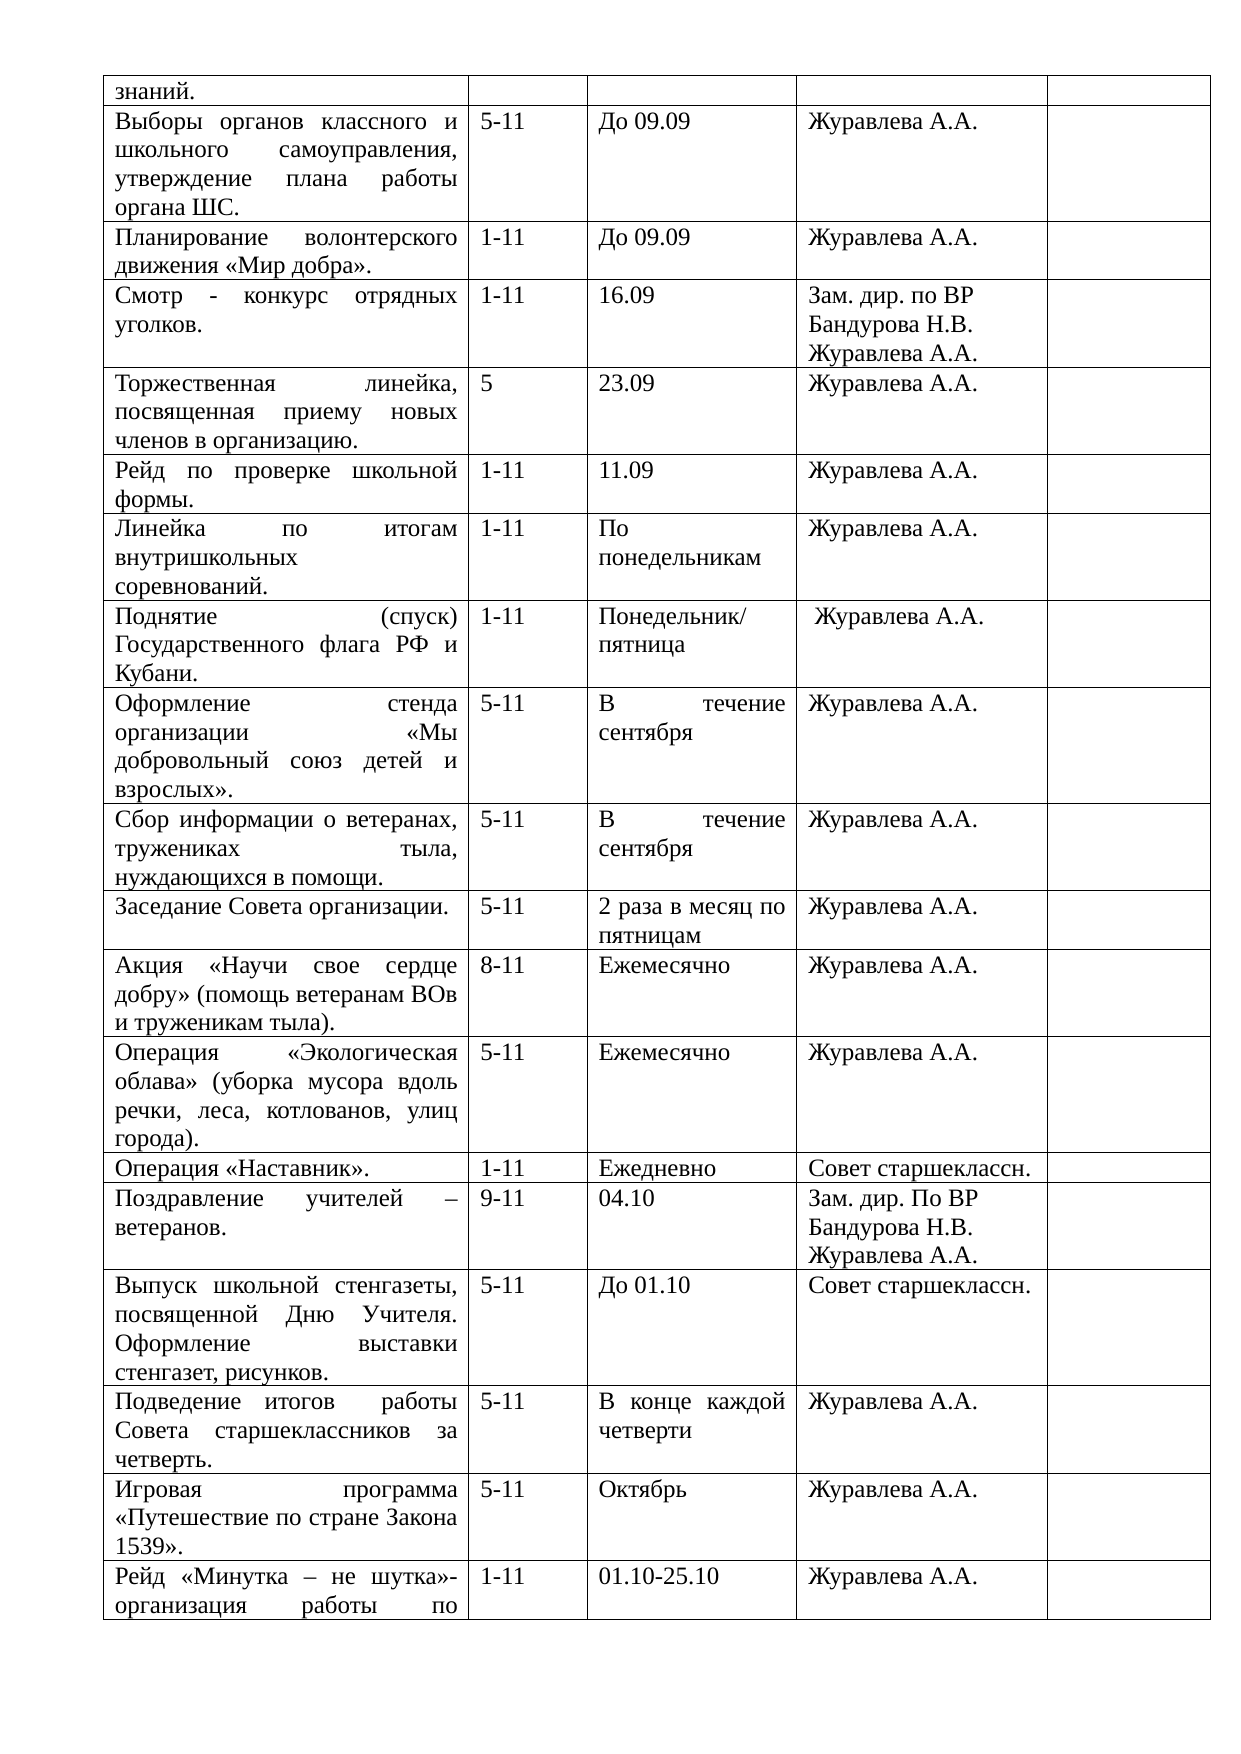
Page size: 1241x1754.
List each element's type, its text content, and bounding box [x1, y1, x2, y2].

table_cell Журавлева А.А. [797, 950, 1047, 1036]
table_cell Ежедневно [588, 1153, 796, 1182]
table_cell 1-11 [469, 280, 587, 367]
table_cell [1048, 76, 1210, 105]
table_cell Оформление стенда организации «Мы добровольный союз детей и взрослых». [104, 688, 468, 803]
table_cell Журавлева А.А. [797, 601, 1047, 687]
table_cell Журавлева А.А. [797, 804, 1047, 890]
table_cell Совет старшеклассн. [797, 1270, 1047, 1385]
table_cell 1-11 [469, 1153, 587, 1182]
table_cell Ежемесячно [588, 1037, 796, 1152]
table_cell Журавлева А.А. [797, 1386, 1047, 1473]
table_cell 5-11 [469, 688, 587, 803]
table_cell По понедельникам [588, 514, 796, 600]
table_cell [1048, 950, 1210, 1036]
table_cell Журавлева А.А. [797, 1561, 1047, 1618]
table_cell [1048, 891, 1210, 949]
table_cell Журавлева А.А. [797, 368, 1047, 454]
table_cell 5-11 [469, 1037, 587, 1152]
table_cell До 01.10 [588, 1270, 796, 1385]
table_cell Игровая программа «Путешествие по стране Закона 1539». [104, 1474, 468, 1560]
table_cell Рейд по проверке школьной формы. [104, 455, 468, 512]
table_cell 2 раза в месяц по пятницам [588, 891, 796, 949]
table_cell Ежемесячно [588, 950, 796, 1036]
table_cell Линейка по итогам внутришкольных соревнований. [104, 514, 468, 600]
table_cell Понедельник/ пятница [588, 601, 796, 687]
table_cell В течение сентября [588, 688, 796, 803]
table_cell Смотр - конкурс отрядных уголков. [104, 280, 468, 367]
table_cell 11.09 [588, 455, 796, 512]
table_cell 5-11 [469, 1270, 587, 1385]
table_cell [1048, 601, 1210, 687]
table_cell 5-11 [469, 891, 587, 949]
table_cell Торжественная линейка, посвященная приему новых членов в организацию. [104, 368, 468, 454]
table_cell [797, 76, 1047, 105]
table_cell [1048, 1037, 1210, 1152]
table_cell 1-11 [469, 222, 587, 279]
table_cell [1048, 1561, 1210, 1618]
table_cell 1-11 [469, 1561, 587, 1618]
table_cell 5-11 [469, 1474, 587, 1560]
table_cell 01.10-25.10 [588, 1561, 796, 1618]
table_cell Поднятие (спуск) Государственного флага РФ и Кубани. [104, 601, 468, 687]
table_cell 23.09 [588, 368, 796, 454]
table_cell 1-11 [469, 514, 587, 600]
table_cell знаний. [104, 76, 468, 105]
table_cell Поздравление учителей – ветеранов. [104, 1183, 468, 1269]
table_cell Выпуск школьной стенгазеты, посвященной Дню Учителя. Оформление выставки стенгазет, рисунков. [104, 1270, 468, 1385]
table_cell [1048, 514, 1210, 600]
table_cell Планирование волонтерского движения «Мир добра». [104, 222, 468, 279]
table_cell [1048, 1474, 1210, 1560]
table_cell В течение сентября [588, 804, 796, 890]
table_cell Подведение итогов работы Совета старшеклассников за четверть. [104, 1386, 468, 1473]
table_cell 5-11 [469, 1386, 587, 1473]
table_cell 1-11 [469, 601, 587, 687]
table_cell [469, 76, 587, 105]
table_cell [588, 76, 796, 105]
table_cell Журавлева А.А. [797, 455, 1047, 512]
table_cell Совет старшеклассн. [797, 1153, 1047, 1182]
table_cell [1048, 455, 1210, 512]
table_cell [1048, 280, 1210, 367]
table_cell Рейд «Минутка – не шутка»- организация работы по [104, 1561, 468, 1618]
table_cell В конце каждой четверти [588, 1386, 796, 1473]
table_cell Операция «Экологическая облава» (уборка мусора вдоль речки, леса, котлованов, улиц города). [104, 1037, 468, 1152]
table_cell 8-11 [469, 950, 587, 1036]
table_cell 16.09 [588, 280, 796, 367]
table_cell [1048, 1153, 1210, 1182]
table_cell 5 [469, 368, 587, 454]
table_cell Журавлева А.А. [797, 106, 1047, 221]
table_cell [1048, 368, 1210, 454]
table_cell Октябрь [588, 1474, 796, 1560]
table_cell До 09.09 [588, 106, 796, 221]
table_cell Выборы органов классного и школьного самоуправления, утверждение плана работы органа ШС. [104, 106, 468, 221]
table_cell Операция «Наставник». [104, 1153, 468, 1182]
table_cell [1048, 106, 1210, 221]
table_cell Зам. дир. По ВР Бандурова Н.В. Журавлева А.А. [797, 1183, 1047, 1269]
table_cell Сбор информации о ветеранах, тружениках тыла, нуждающихся в помощи. [104, 804, 468, 890]
table_cell 9-11 [469, 1183, 587, 1269]
table_cell Зам. дир. по ВР Бандурова Н.В. Журавлева А.А. [797, 280, 1047, 367]
table_cell 1-11 [469, 455, 587, 512]
table_cell [1048, 804, 1210, 890]
table_cell 5-11 [469, 106, 587, 221]
table_cell До 09.09 [588, 222, 796, 279]
table_cell [1048, 1183, 1210, 1269]
table_cell 04.10 [588, 1183, 796, 1269]
table_cell Журавлева А.А. [797, 688, 1047, 803]
table_cell Журавлева А.А. [797, 222, 1047, 279]
table_cell [1048, 688, 1210, 803]
table_cell Заседание Совета организации. [104, 891, 468, 949]
table_cell Журавлева А.А. [797, 891, 1047, 949]
table_cell [1048, 1270, 1210, 1385]
table_cell 5-11 [469, 804, 587, 890]
table_cell [1048, 1386, 1210, 1473]
table_cell Акция «Научи свое сердце добру» (помощь ветеранам ВОв и труженикам тыла). [104, 950, 468, 1036]
table_cell [1048, 222, 1210, 279]
table_cell Журавлева А.А. [797, 514, 1047, 600]
table_cell Журавлева А.А. [797, 1474, 1047, 1560]
table_cell Журавлева А.А. [797, 1037, 1047, 1152]
